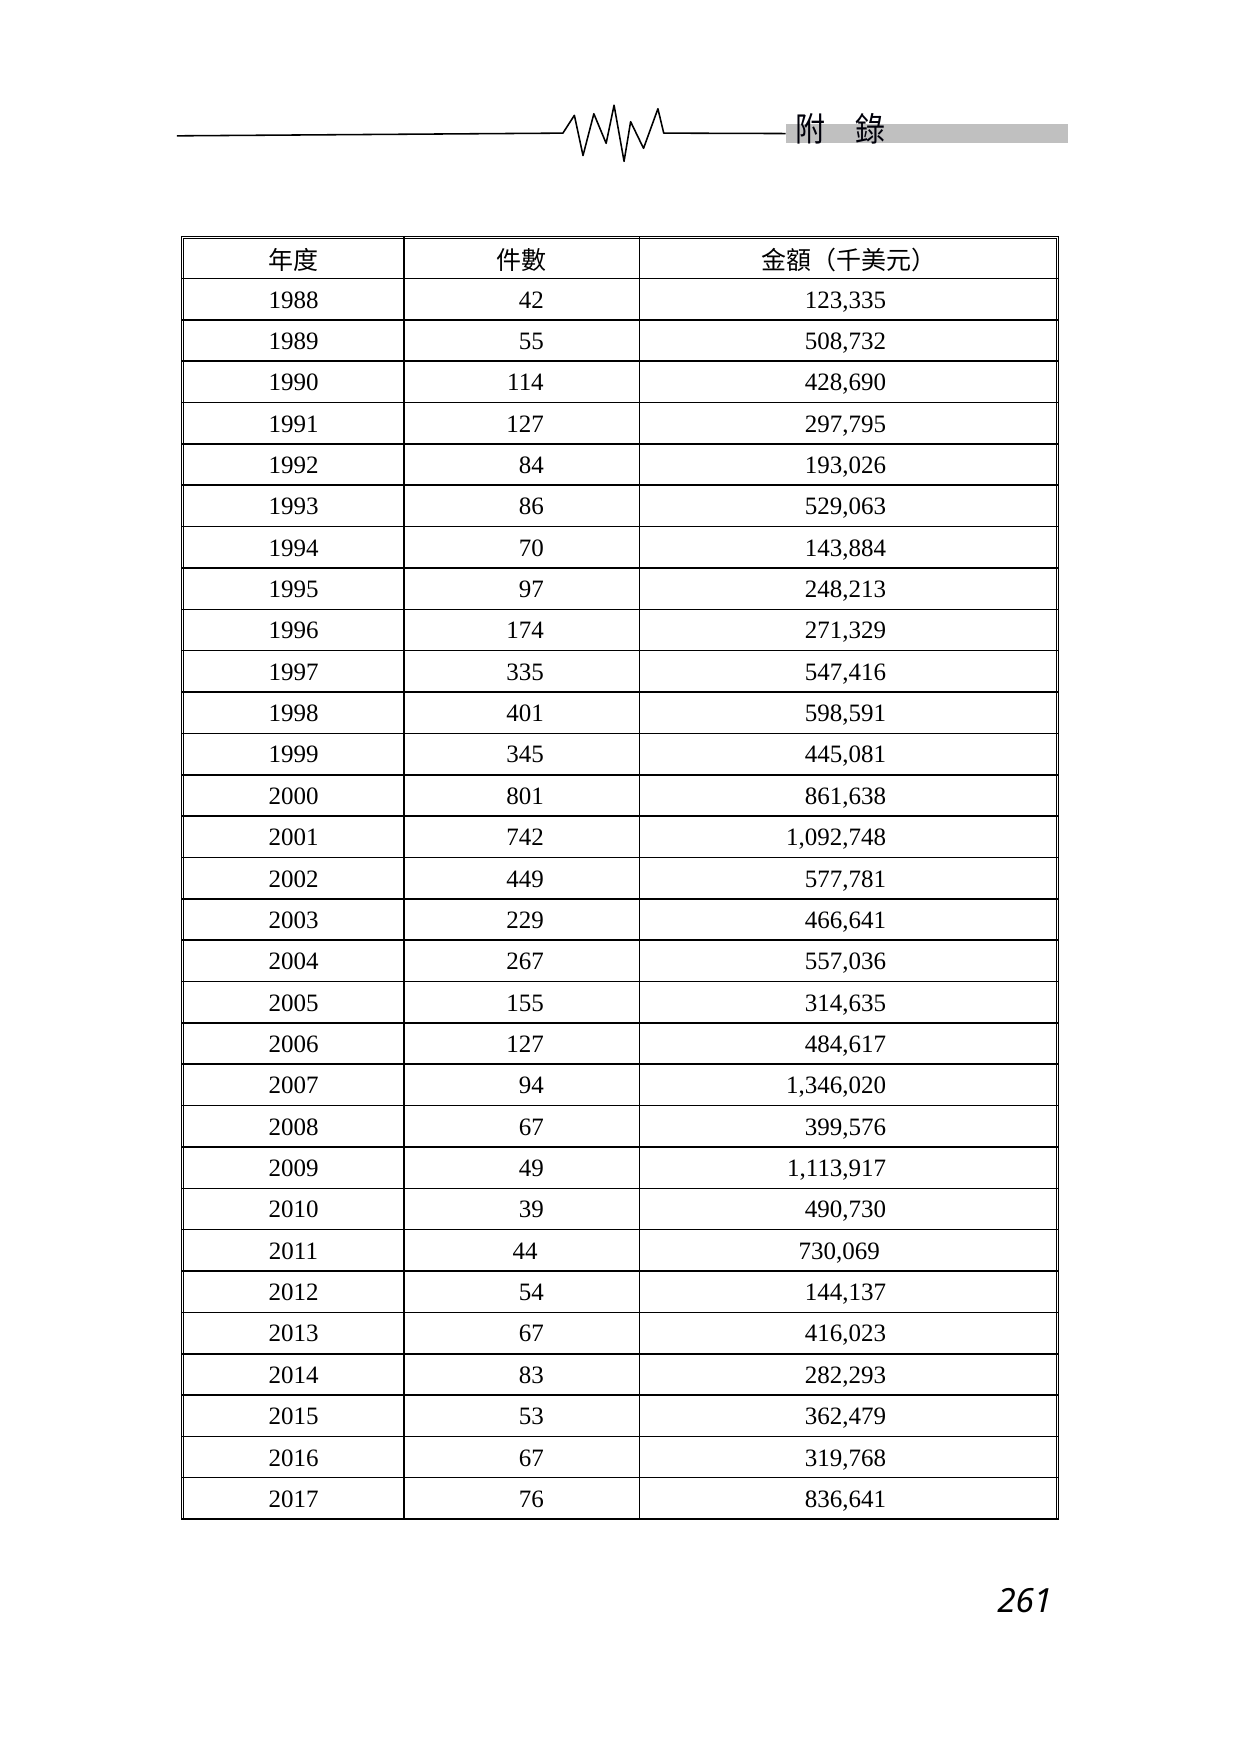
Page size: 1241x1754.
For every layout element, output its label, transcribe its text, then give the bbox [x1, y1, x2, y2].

table_cell 2005 [184, 982, 403, 1022]
table_cell 399,576 [640, 1106, 1056, 1146]
table_cell 67 [405, 1437, 639, 1477]
table_cell 1988 [184, 279, 403, 319]
table_cell 54 [405, 1272, 639, 1311]
table_cell 282,293 [640, 1355, 1056, 1394]
table_cell 861,638 [640, 776, 1056, 815]
table_cell 1,092,748 [640, 817, 1056, 857]
table_cell 86 [405, 486, 639, 526]
table_cell 1995 [184, 569, 403, 608]
table_cell 143,884 [640, 527, 1056, 567]
table_cell 335 [405, 651, 639, 691]
table_cell 1999 [184, 734, 403, 774]
table_cell 836,641 [640, 1478, 1056, 1518]
table_header 件數 [405, 239, 639, 278]
table_cell 2000 [184, 776, 403, 815]
table_cell 428,690 [640, 362, 1056, 402]
table_cell 42 [405, 279, 639, 319]
table_cell 362,479 [640, 1396, 1056, 1436]
table_cell 1991 [184, 403, 403, 443]
table_cell 345 [405, 734, 639, 774]
table_cell 2012 [184, 1272, 403, 1311]
table_cell 2013 [184, 1313, 403, 1353]
table_cell 2016 [184, 1437, 403, 1477]
table_cell 1997 [184, 651, 403, 691]
table_cell 2010 [184, 1189, 403, 1229]
table_cell 127 [405, 403, 639, 443]
table_cell 55 [405, 321, 639, 360]
table_cell 742 [405, 817, 639, 857]
table_cell 39 [405, 1189, 639, 1229]
table_cell 229 [405, 900, 639, 939]
table_cell 2007 [184, 1065, 403, 1105]
table_cell 271,329 [640, 610, 1056, 650]
table_cell 2008 [184, 1106, 403, 1146]
table_cell 445,081 [640, 734, 1056, 774]
table_cell 1992 [184, 445, 403, 484]
table_cell 577,781 [640, 858, 1056, 898]
table_cell 76 [405, 1478, 639, 1518]
table_cell 314,635 [640, 982, 1056, 1022]
table_cell 547,416 [640, 651, 1056, 691]
table_cell 2014 [184, 1355, 403, 1394]
table_cell 1996 [184, 610, 403, 650]
table_cell 84 [405, 445, 639, 484]
table_cell 557,036 [640, 941, 1056, 981]
table_cell 401 [405, 693, 639, 732]
table_cell 114 [405, 362, 639, 402]
table_cell 490,730 [640, 1189, 1056, 1229]
table_cell 70 [405, 527, 639, 567]
table_cell 1994 [184, 527, 403, 567]
table_cell 97 [405, 569, 639, 608]
table_cell 2006 [184, 1024, 403, 1063]
table_cell 1989 [184, 321, 403, 360]
table_cell 193,026 [640, 445, 1056, 484]
table_cell 319,768 [640, 1437, 1056, 1477]
table_cell 484,617 [640, 1024, 1056, 1063]
table_cell 123,335 [640, 279, 1056, 319]
table_cell 2002 [184, 858, 403, 898]
table_cell 1,113,917 [640, 1148, 1056, 1187]
table_cell 127 [405, 1024, 639, 1063]
table_cell 730,069 [640, 1230, 1056, 1270]
table_cell 248,213 [640, 569, 1056, 608]
table_cell 1990 [184, 362, 403, 402]
table_cell 2011 [184, 1230, 403, 1270]
table_cell 155 [405, 982, 639, 1022]
table_cell 53 [405, 1396, 639, 1436]
table_cell 67 [405, 1313, 639, 1353]
table_cell 1,346,020 [640, 1065, 1056, 1105]
table_cell 801 [405, 776, 639, 815]
table_cell 44 [405, 1230, 639, 1270]
table_header 金額（千美元） [640, 239, 1056, 278]
table_cell 267 [405, 941, 639, 981]
table_cell 67 [405, 1106, 639, 1146]
table_cell 2004 [184, 941, 403, 981]
table_cell 94 [405, 1065, 639, 1105]
table_cell 2017 [184, 1478, 403, 1518]
table_cell 2003 [184, 900, 403, 939]
table_header 年度 [184, 239, 403, 278]
table_cell 2001 [184, 817, 403, 857]
table_cell 416,023 [640, 1313, 1056, 1353]
table_cell 466,641 [640, 900, 1056, 939]
table_cell 449 [405, 858, 639, 898]
table_cell 2009 [184, 1148, 403, 1187]
table_cell 174 [405, 610, 639, 650]
table_cell 144,137 [640, 1272, 1056, 1311]
table_cell 297,795 [640, 403, 1056, 443]
table_cell 508,732 [640, 321, 1056, 360]
table_cell 2015 [184, 1396, 403, 1436]
table_cell 529,063 [640, 486, 1056, 526]
table_cell 83 [405, 1355, 639, 1394]
table_cell 49 [405, 1148, 639, 1187]
table_cell 598,591 [640, 693, 1056, 732]
table_cell 1993 [184, 486, 403, 526]
table_cell 1998 [184, 693, 403, 732]
